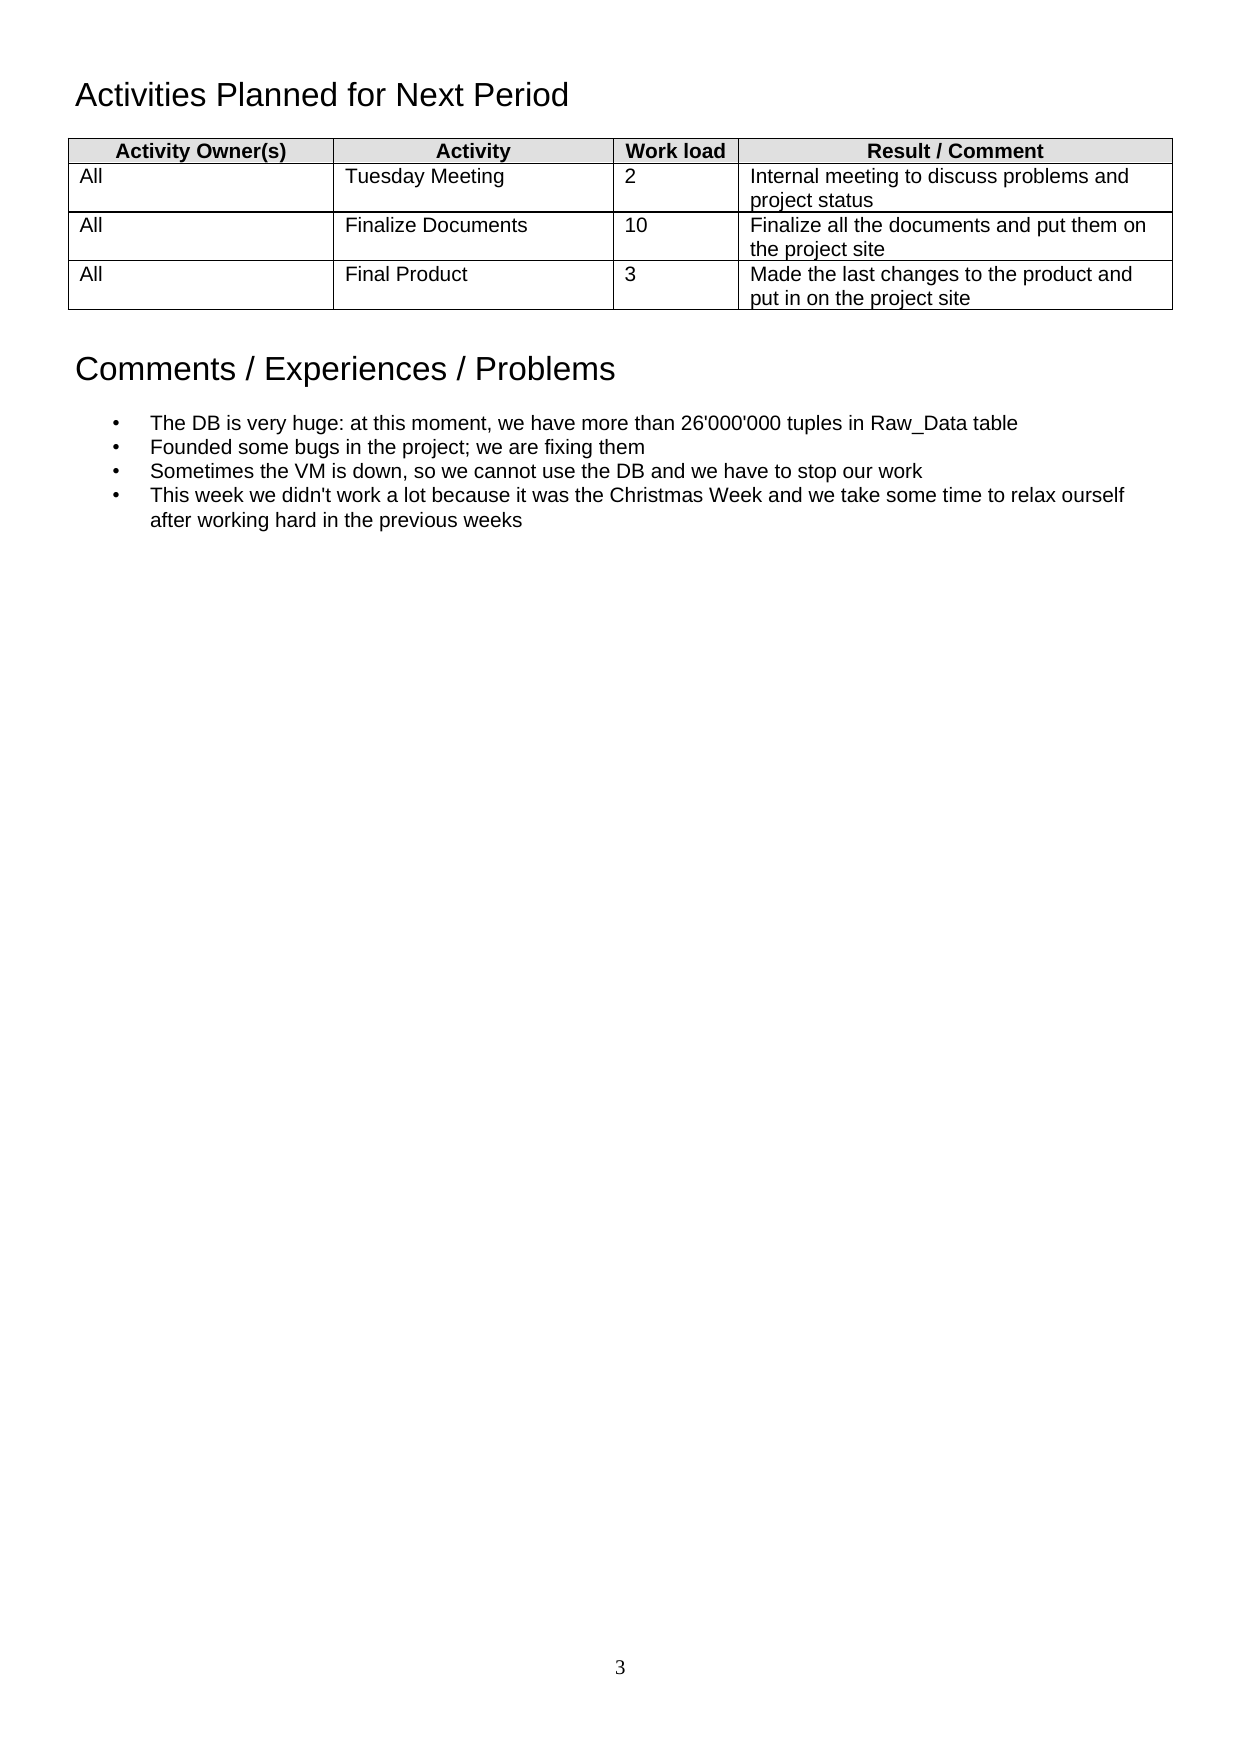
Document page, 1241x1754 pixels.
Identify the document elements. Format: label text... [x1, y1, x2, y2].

table_cell All [69, 164, 333, 211]
table_cell Final Product [334, 261, 613, 309]
table_cell All [69, 213, 333, 260]
table_header Work load [614, 139, 738, 162]
table_cell 10 [614, 213, 738, 260]
subtitle Comments / Experiences / Problems [75, 349, 1165, 387]
table_header Result / Comment [739, 139, 1172, 162]
table_cell Tuesday Meeting [334, 164, 613, 211]
table_header Activity Owner(s) [69, 139, 333, 162]
subtitle Activities Planned for Next Period [75, 75, 1165, 113]
list Sometimes the VM is down, so we cannot use the DB and we have to stop our work [112, 459, 1165, 483]
table_cell All [69, 261, 333, 309]
table_cell Finalize Documents [334, 213, 613, 260]
list Founded some bugs in the project; we are fixing them [112, 435, 1165, 459]
table_cell Made the last changes to the product and put in on the project site [739, 261, 1172, 309]
table_cell 3 [614, 261, 738, 309]
table_cell Finalize all the documents and put them on the project site [739, 213, 1172, 260]
table_cell 2 [614, 164, 738, 211]
list The DB is very huge: at this moment, we have more than 26'000'000 tuples in Raw_Data table [112, 411, 1165, 435]
list This week we didn't work a lot because it was the Christmas Week and we take some time to relax ourself after working hard in the previous weeks [112, 483, 1165, 531]
table_header Activity [334, 139, 613, 162]
table_cell Internal meeting to discuss problems and project status [739, 164, 1172, 211]
